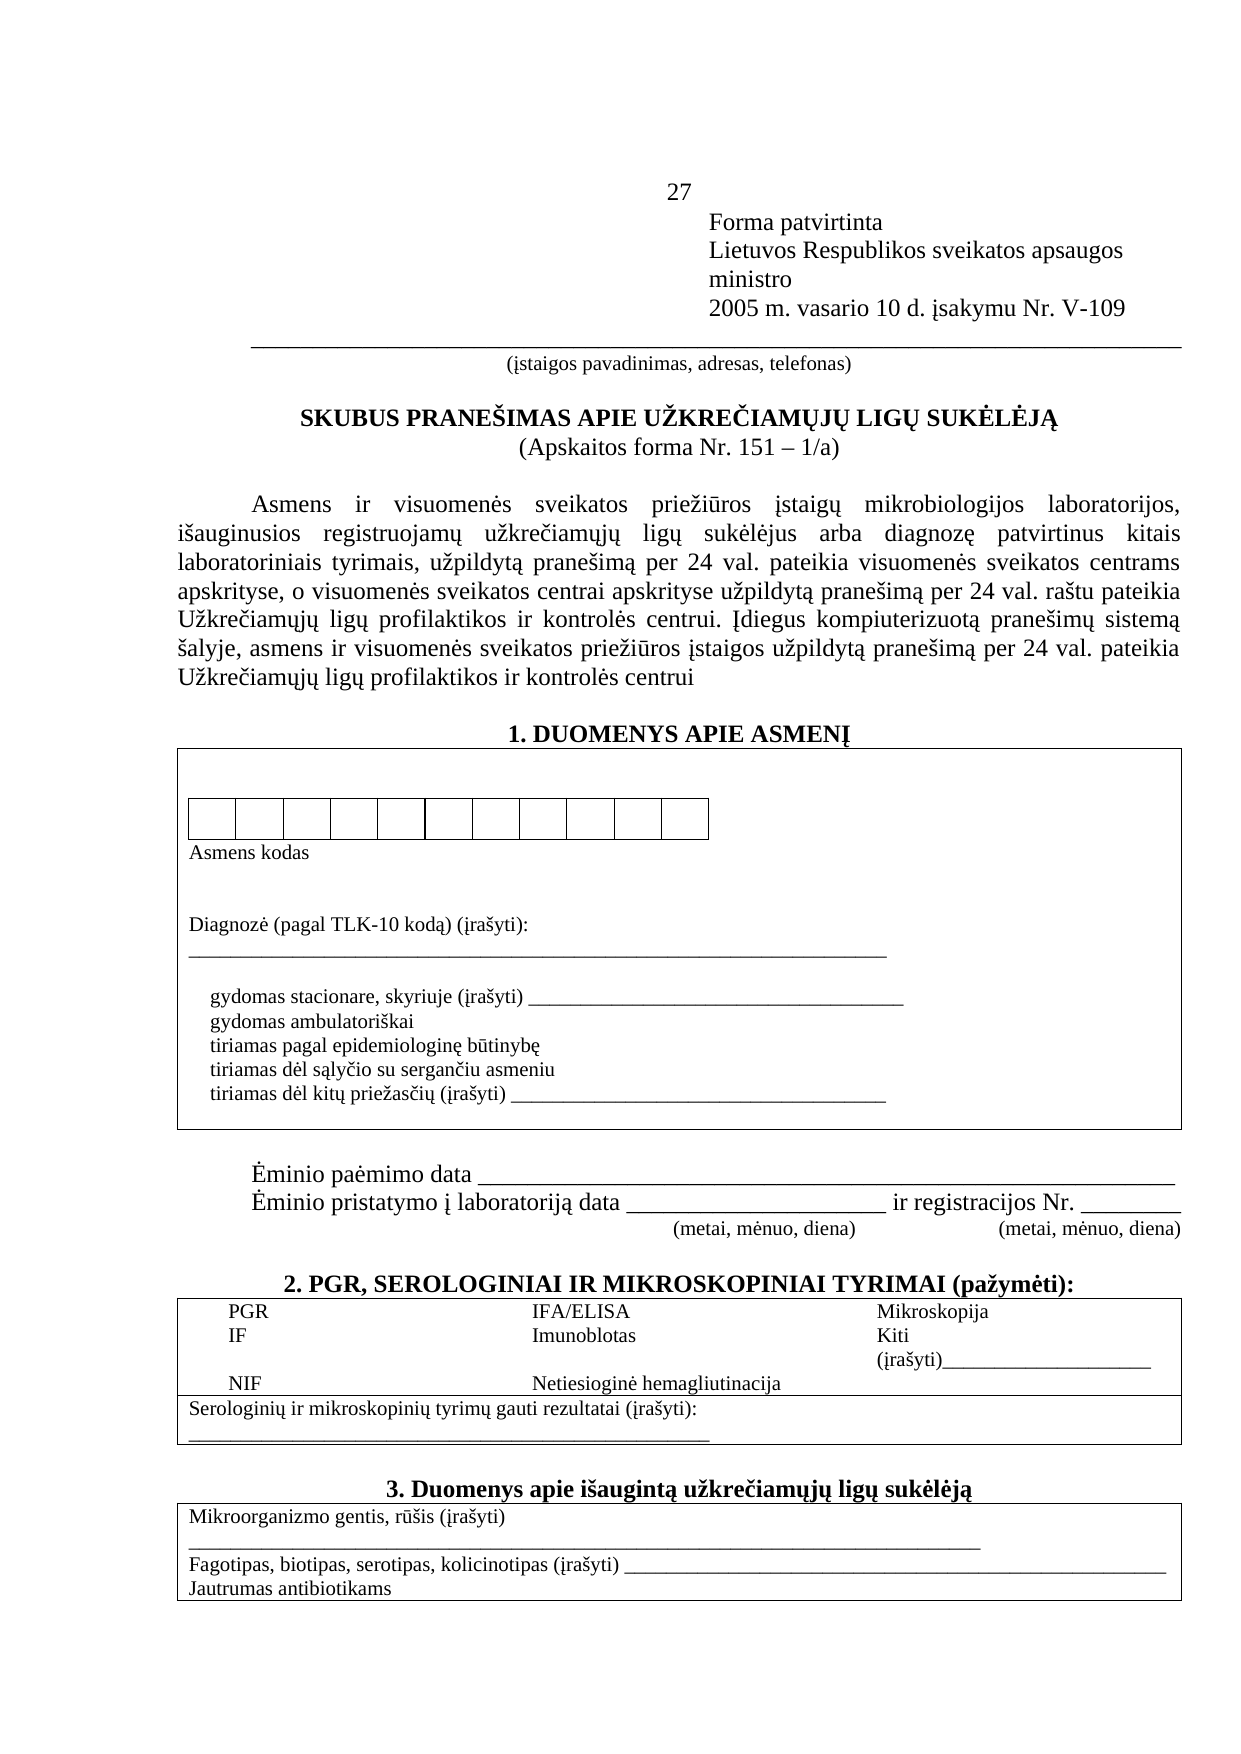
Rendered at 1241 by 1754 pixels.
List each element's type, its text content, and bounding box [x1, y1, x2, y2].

table_header  [826, 1299, 865, 1323]
text (Apskaitos forma Nr. 151 – 1/a) [177, 432, 1181, 461]
text Lietuvos Respublikos sveikatos apsaugos [177, 235, 1181, 264]
table_header Mikroorganizmo gentis, rūšis (įrašyti) ____________________________________________________________________________ Fagotipas, biotipas, serotipas, kolicinotipas (įrašyti) ____________________________________________________ Jautrumas antibiotikams [178, 1504, 1181, 1600]
table_cell NIF [217, 1371, 482, 1395]
text 3. Duomenys apie išaugintą užkrečiamųjų ligų sukėlėją [177, 1474, 1181, 1503]
text Ėminio paėmimo data [177, 1159, 1181, 1187]
text 1. DUOMENYS APIE ASMENĮ [177, 719, 1181, 748]
table_cell  [826, 1323, 865, 1371]
table_cell IF [217, 1323, 482, 1371]
table_cell  [178, 1371, 217, 1395]
table_header [378, 799, 424, 839]
table_header [615, 799, 661, 839]
table_header [236, 799, 283, 839]
table_header [426, 799, 472, 839]
text SKUBUS PRANEŠIMAS APIE UŽKREČIAMŲJŲ LIGŲ SUKĖLĖJĄ [177, 403, 1181, 432]
table_cell  [178, 1323, 217, 1371]
table_cell [826, 1371, 865, 1395]
table_cell [865, 1371, 1181, 1395]
table_header PGR [217, 1299, 482, 1323]
table_header [189, 799, 235, 839]
text (įstaigos pavadinimas, adresas, telefonas) [177, 350, 1181, 374]
table_cell  [482, 1371, 521, 1395]
table_header  [178, 1299, 217, 1323]
table_cell Imunoblotas [521, 1323, 826, 1371]
table_header IFA/ELISA [521, 1299, 826, 1323]
table_header [520, 799, 566, 839]
table_cell  [482, 1323, 521, 1371]
text 2005 m. vasario 10 d. įsakymu Nr. V-109 [177, 293, 1181, 322]
table_header  [482, 1299, 521, 1323]
table_header Mikroskopija [865, 1299, 1181, 1323]
table_header [567, 799, 614, 839]
text ministro [177, 264, 1181, 293]
table_cell Serologinių ir mikroskopinių tyrimų gauti rezultatai (įrašyti): __________________________________________________ [178, 1396, 1181, 1444]
table_header [473, 799, 519, 839]
text (metai, mėnuo, diena) (metai, mėnuo, diena) [177, 1216, 1181, 1240]
table_cell Netiesioginė hemagliutinacija [521, 1371, 826, 1395]
text Ėminio pristatymo į laboratoriją data ir registracijos Nr. ________ [177, 1187, 1181, 1216]
table_cell Kiti (įrašyti)____________________ [865, 1323, 1181, 1371]
table_header Asmens kodas Diagnozė (pagal TLK-10 kodą) (įrašyti): ___________________________________________________________________  gydomas stacionare, skyriuje (įrašyti) ____________________________________  gydomas ambulatoriškai  tiriamas pagal epidemiologinę būtinybę  tiriamas dėl sąlyčio su sergančiu asmeniu  tiriamas dėl kitų priežasčių (įrašyti) ____________________________________ [178, 749, 1181, 1129]
text Forma patvirtinta [709, 207, 1181, 235]
text Asmens ir visuomenės sveikatos priežiūros įstaigų mikrobiologijos laboratorijos, išauginusios registruojamų užkrečiamųjų ligų sukėlėjus arba diagnozę patvirtinus kitais laboratoriniais tyrimais, užpildytą pranešimą per 24 val. pateikia visuomenės sveikatos centrams apskrityse, o visuomenės sveikatos centrai apskrityse užpildytą pranešimą per 24 val. raštu pateikia Užkrečiamųjų ligų profilaktikos ir kontrolės centrui. Įdiegus kompiuterizuotą pranešimų sistemą šalyje, asmens ir visuomenės sveikatos priežiūros įstaigos užpildytą pranešimą per 24 val. pateikia Užkrečiamųjų ligų profilaktikos ir kontrolės centrui [177, 489, 1181, 691]
table_header [284, 799, 330, 839]
table_header [662, 799, 708, 839]
text 2. PGR, SEROLOGINIAI IR MIKROSKOPINIAI TYRIMAI (pažymėti): [177, 1269, 1181, 1298]
table_header [331, 799, 377, 839]
